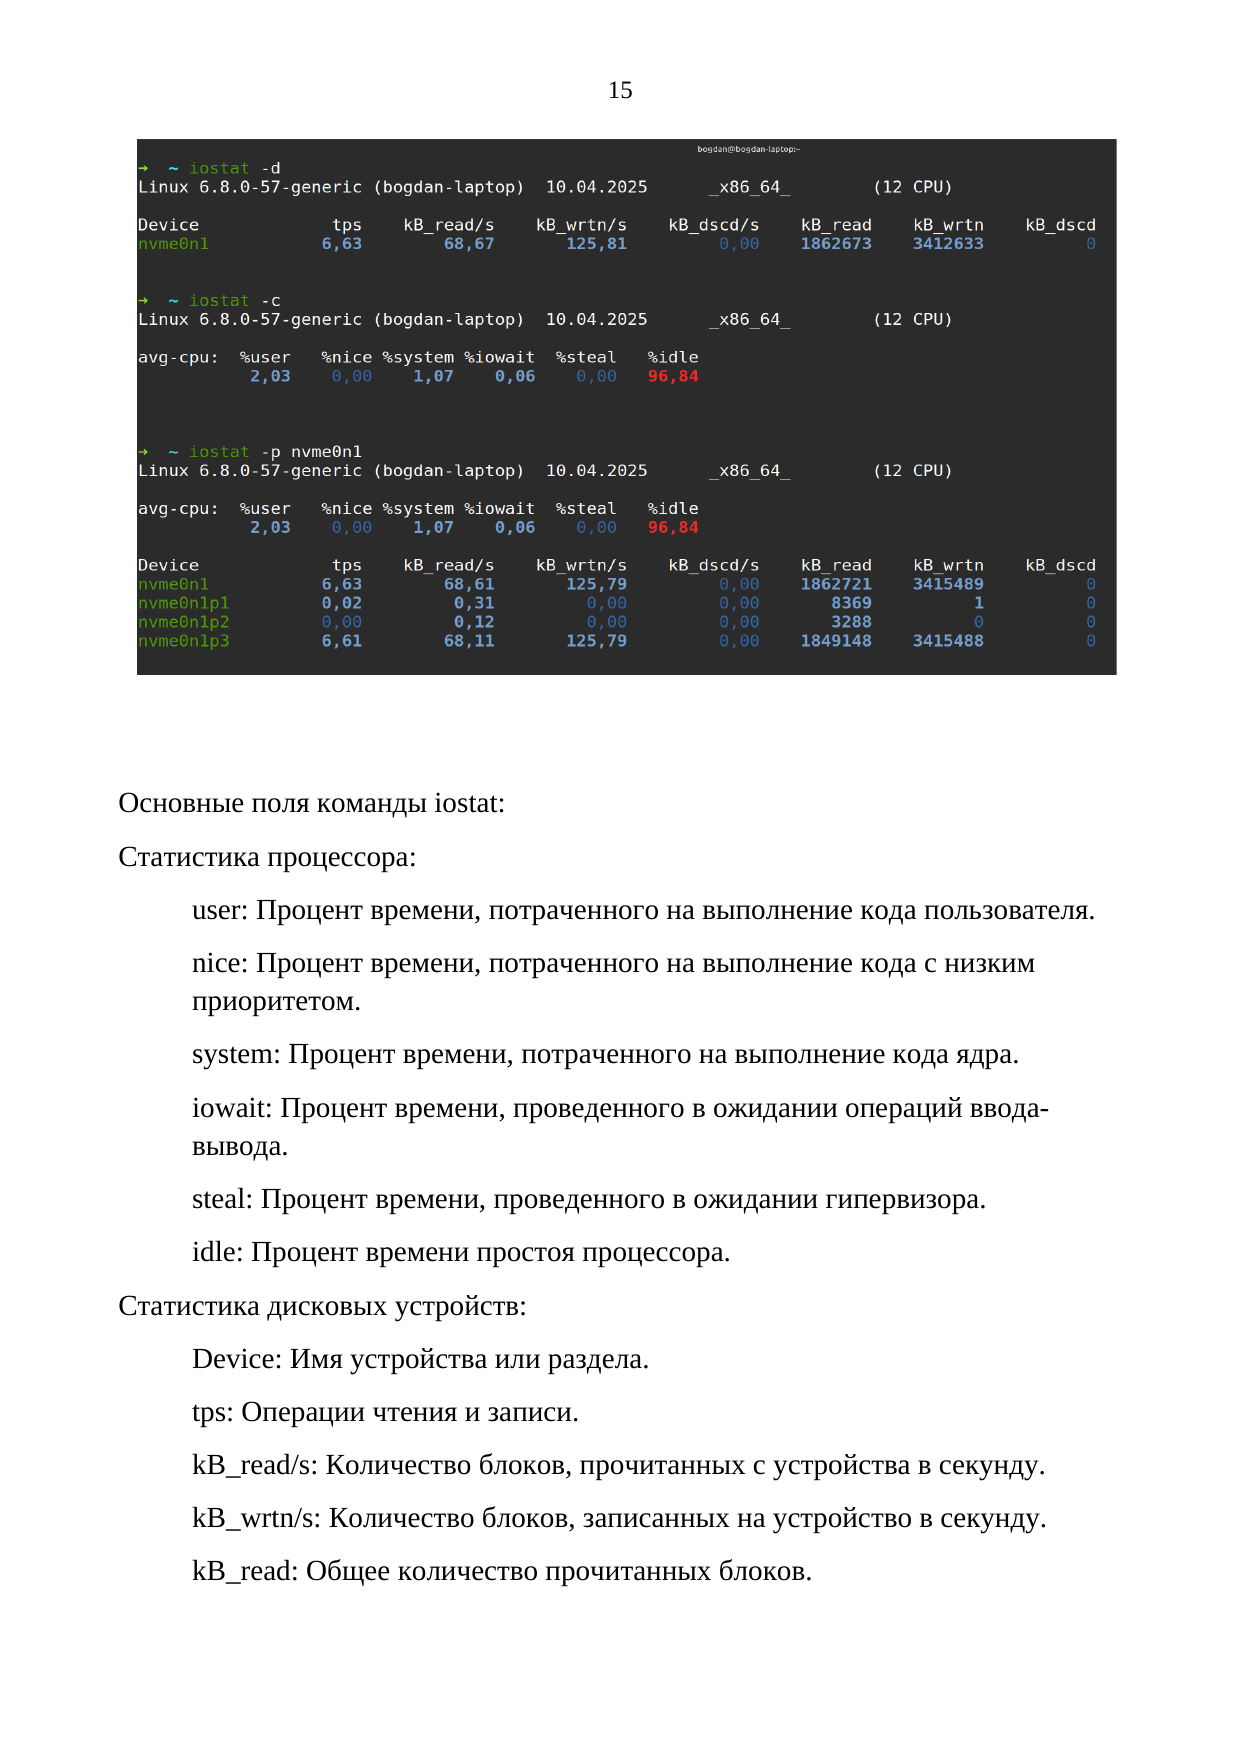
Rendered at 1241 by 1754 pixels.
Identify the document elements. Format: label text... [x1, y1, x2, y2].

text steal: Процент времени, проведенного в ожидании гипервизора. [118, 1181, 1122, 1215]
text Основные поля команды iostat: [118, 786, 1122, 819]
text iowait: Процент времени, проведенного в ожидании операций ввода- вывода. [118, 1090, 1122, 1162]
text Device: Имя устройства или раздела. [118, 1341, 1122, 1374]
picture [137, 139, 1117, 675]
text Статистика процессора: [118, 839, 1122, 872]
text idle: Процент времени простоя процессора. [118, 1234, 1122, 1268]
text system: Процент времени, потраченного на выполнение кода ядра. [118, 1037, 1122, 1070]
text kB_wrtn/s: Количество блоков, записанных на устройство в секунду. [118, 1500, 1122, 1534]
text Статистика дисковых устройств: [118, 1288, 1122, 1321]
text tps: Операции чтения и записи. [118, 1394, 1122, 1427]
text kB_read: Общее количество прочитанных блоков. [118, 1553, 1122, 1587]
text nice: Процент времени, потраченного на выполнение кода с низким приоритетом. [118, 945, 1122, 1017]
text user: Процент времени, потраченного на выполнение кода пользователя. [118, 892, 1122, 925]
text kB_read/s: Количество блоков, прочитанных с устройства в секунду. [118, 1447, 1122, 1481]
